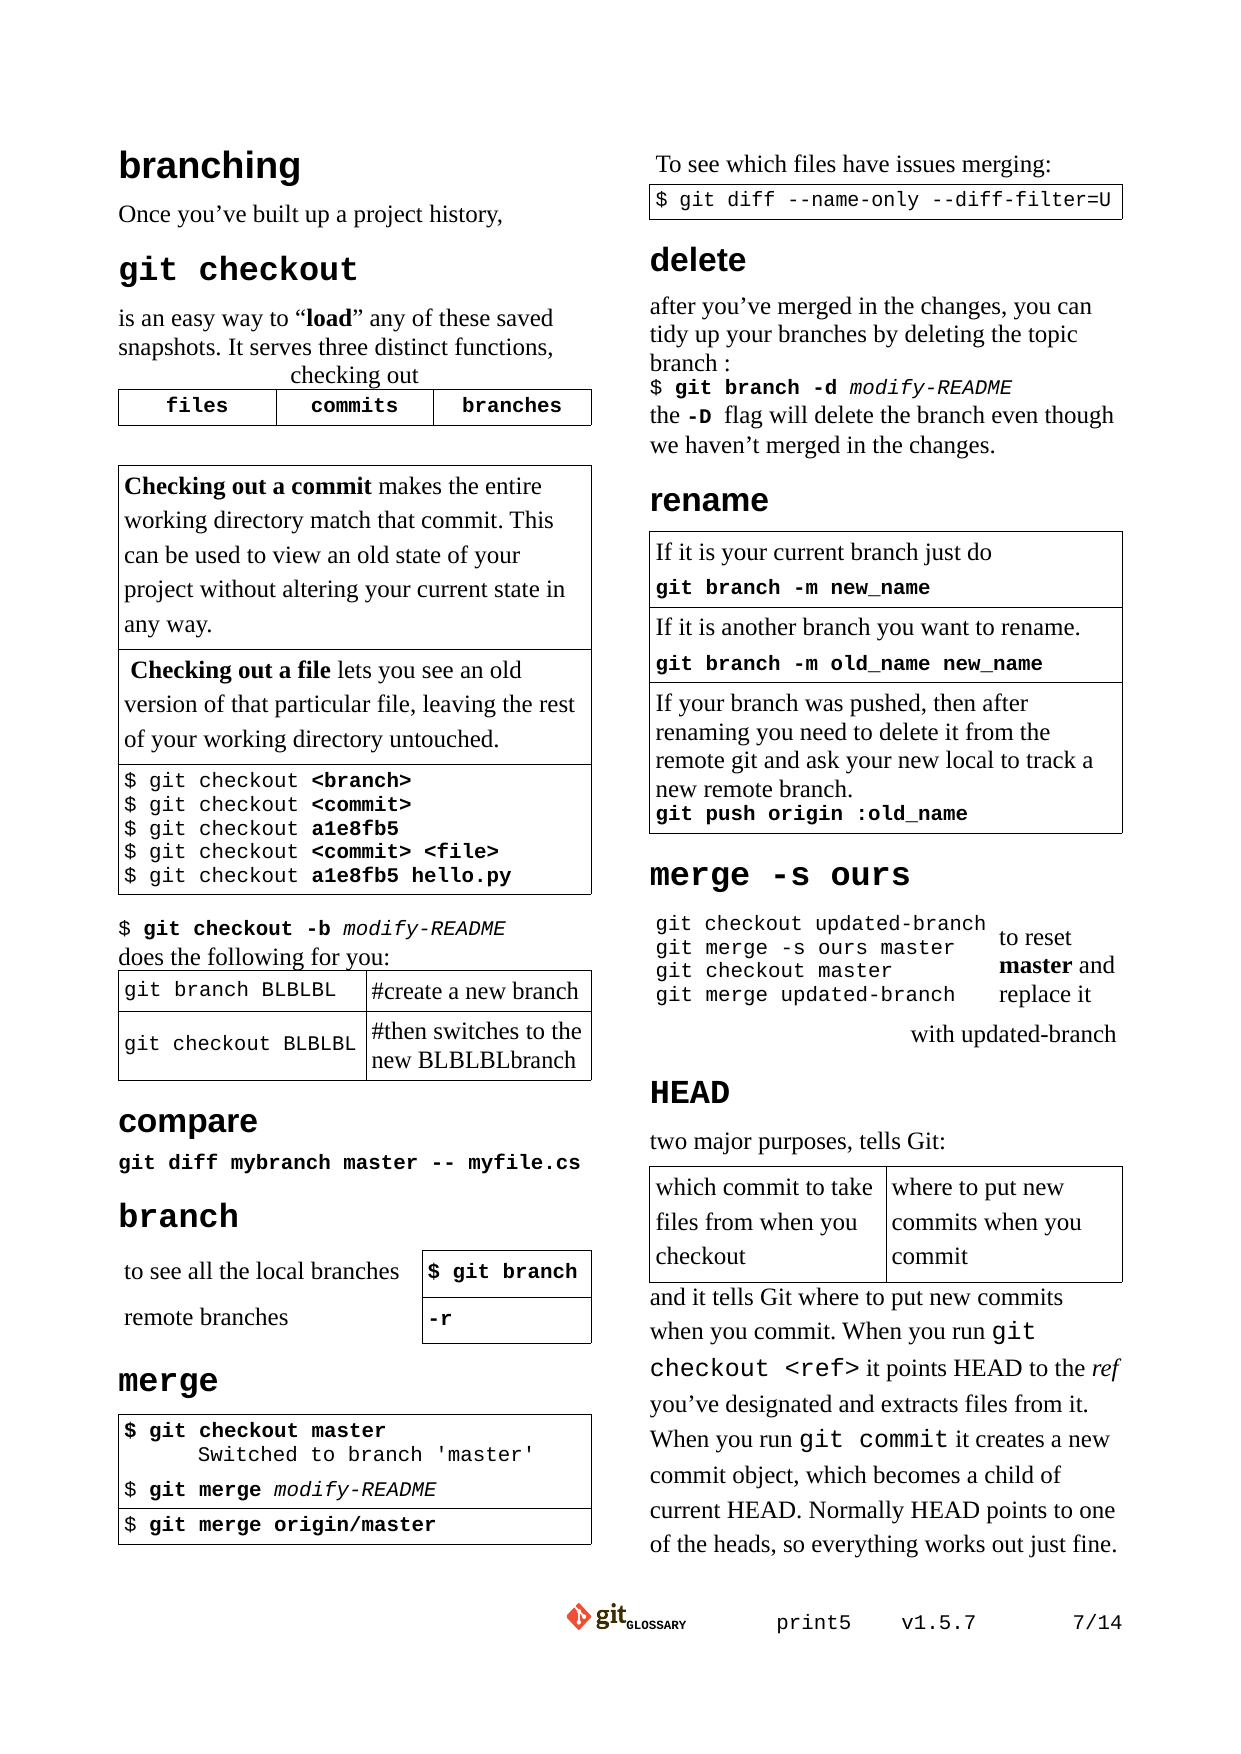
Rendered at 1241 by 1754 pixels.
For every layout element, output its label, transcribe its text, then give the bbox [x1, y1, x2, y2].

table_header to reset master and replace it [993, 908, 1122, 1013]
table_cell git checkout BLBLBL [119, 1012, 366, 1080]
text $ git branch -d modify-README [649, 377, 1122, 401]
table_header commits [277, 390, 433, 424]
text checking out [118, 361, 591, 389]
table_cell with updated-branch [650, 1014, 1122, 1054]
table_header git branch BLBLBL [119, 971, 366, 1011]
table_header files [119, 390, 276, 424]
table_cell $ git merge modify-README [119, 1473, 591, 1508]
text and it tells Git where to put new commits when you commit. When you run git checkout <ref> it points HEAD to the ref you’ve designated and extracts files from it. When you run git commit it creates a new commit object, which becomes a child of current HEAD. Normally HEAD points to one of the heads, so everything works out just fine. [649, 1283, 1122, 1558]
text git diff mybranch master -- myfile.cs [118, 1152, 591, 1175]
text is an easy way to “load” any of these saved snapshots. It serves three distinct functions, [118, 303, 591, 361]
text Once you’ve built up a project history, [118, 199, 591, 228]
table_header where to put new commits when you commit [887, 1167, 1122, 1282]
table_header #create a new branch [367, 971, 591, 1011]
subtitle compare [118, 1101, 591, 1139]
subtitle HEAD [649, 1075, 1122, 1113]
text the -D flag will delete the branch even though we haven’t merged in the changes. [649, 401, 1122, 459]
subtitle rename [649, 480, 1122, 518]
table_cell If your branch was pushed, then after renaming you need to delete it from the remote git and ask your new local to track a new remote branch. git push origin :old_name [650, 683, 1122, 832]
table_cell $ git checkout <branch> $ git checkout <commit> $ git checkout a1e8fb5 $ git checkout <commit> <file> $ git checkout a1e8fb5 hello.py [119, 765, 591, 894]
picture [566, 1603, 627, 1630]
table_cell -r [423, 1298, 591, 1343]
table_header Checking out a commit makes the entire working directory match that commit. This can be used to view an old state of your project without altering your current state in any way. [119, 466, 591, 649]
subtitle branching [118, 143, 591, 187]
table_header branches [434, 390, 591, 424]
table_header to see all the local branches [118, 1250, 422, 1297]
text $ git checkout -b modify-README [118, 918, 591, 942]
text does the following for you: [118, 942, 591, 970]
subtitle merge -s ours [649, 853, 1122, 895]
table_cell #then switches to the new BLBLBLbranch [367, 1012, 591, 1080]
text after you’ve merged in the changes, you can tidy up your branches by deleting the topic branch : [649, 291, 1122, 377]
table_header which commit to take files from when you checkout [650, 1167, 886, 1282]
subtitle branch [118, 1196, 591, 1238]
table_cell $ git merge origin/master [119, 1509, 591, 1543]
table_cell Checking out a file lets you see an old version of that particular file, leaving the rest of your working directory untouched. [119, 650, 591, 764]
table_header git checkout updated-branch git merge -s ours master git checkout master git merge updated-branch [650, 908, 993, 1013]
table_cell $ git diff --name-only --diff-filter=U [650, 185, 1122, 219]
table_cell remote branches [118, 1297, 422, 1343]
subtitle merge [118, 1364, 591, 1402]
table_cell To see which files have issues merging: [650, 143, 1122, 183]
text two major purposes, tells Git: [649, 1126, 1122, 1155]
table_header $ git branch [423, 1251, 591, 1297]
table_cell If it is another branch you want to rename. git branch -m old_name new_name [650, 608, 1122, 682]
table_header $ git checkout master Switched to branch 'master' [119, 1415, 591, 1473]
subtitle git checkout [118, 249, 591, 291]
subtitle delete [649, 239, 1122, 278]
table_header If it is your current branch just do git branch -m new_name [650, 532, 1122, 607]
